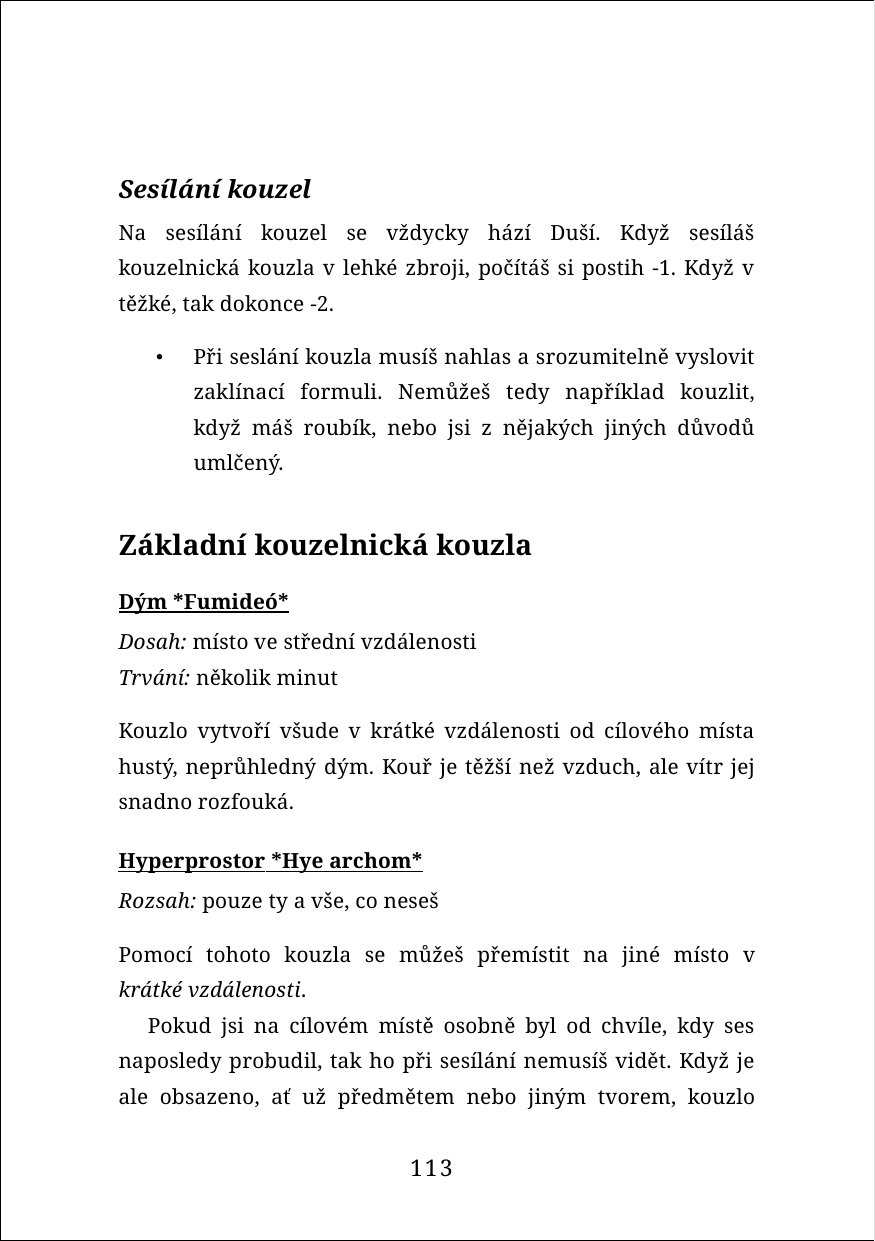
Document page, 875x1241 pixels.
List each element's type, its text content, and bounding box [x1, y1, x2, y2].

subtitle Dým *Fumideó* [118, 587, 756, 616]
list Při seslání kouzla musíš nahlas a srozumitelně vyslovit zaklínací formuli. Nemůžeš tedy například kouzlit, když máš roubík, nebo jsi z nějakých jiných důvodů umlčený. [156, 342, 756, 477]
text Rozsah: pouze ty a vše, co neseš [118, 887, 756, 915]
subtitle Sesílání kouzel [118, 172, 756, 206]
text Kouzlo vytvoří všude v krátké vzdálenosti od cílového místa hustý, neprůhledný dým. Kouř je těžší než vzduch, ale vítr jej snadno rozfouká. [118, 716, 756, 816]
text Na sesílání kouzel se vždycky hází Duší. Když sesíláš kouzelnická kouzla v lehké zbroji, počítáš si postih -1. Když v těžké, tak dokonce -2. [118, 218, 756, 317]
text Dosah: místo ve střední vzdálenosti Trvání: několik minut [118, 627, 756, 691]
text Pomocí tohoto kouzla se můžeš přemístit na jiné místo v krátké vzdálenosti. Pokud jsi na cílovém místě osobně byl od chvíle, kdy ses naposledy probudil, tak ho při sesílání nemusíš vidět. Když je ale obsazeno, ať už předmětem nebo jiným tvorem, kouzlo [118, 940, 756, 1110]
subtitle Hyperprostor *Hye archom* [118, 846, 756, 875]
subtitle Základní kouzelnická kouzla [118, 525, 756, 564]
